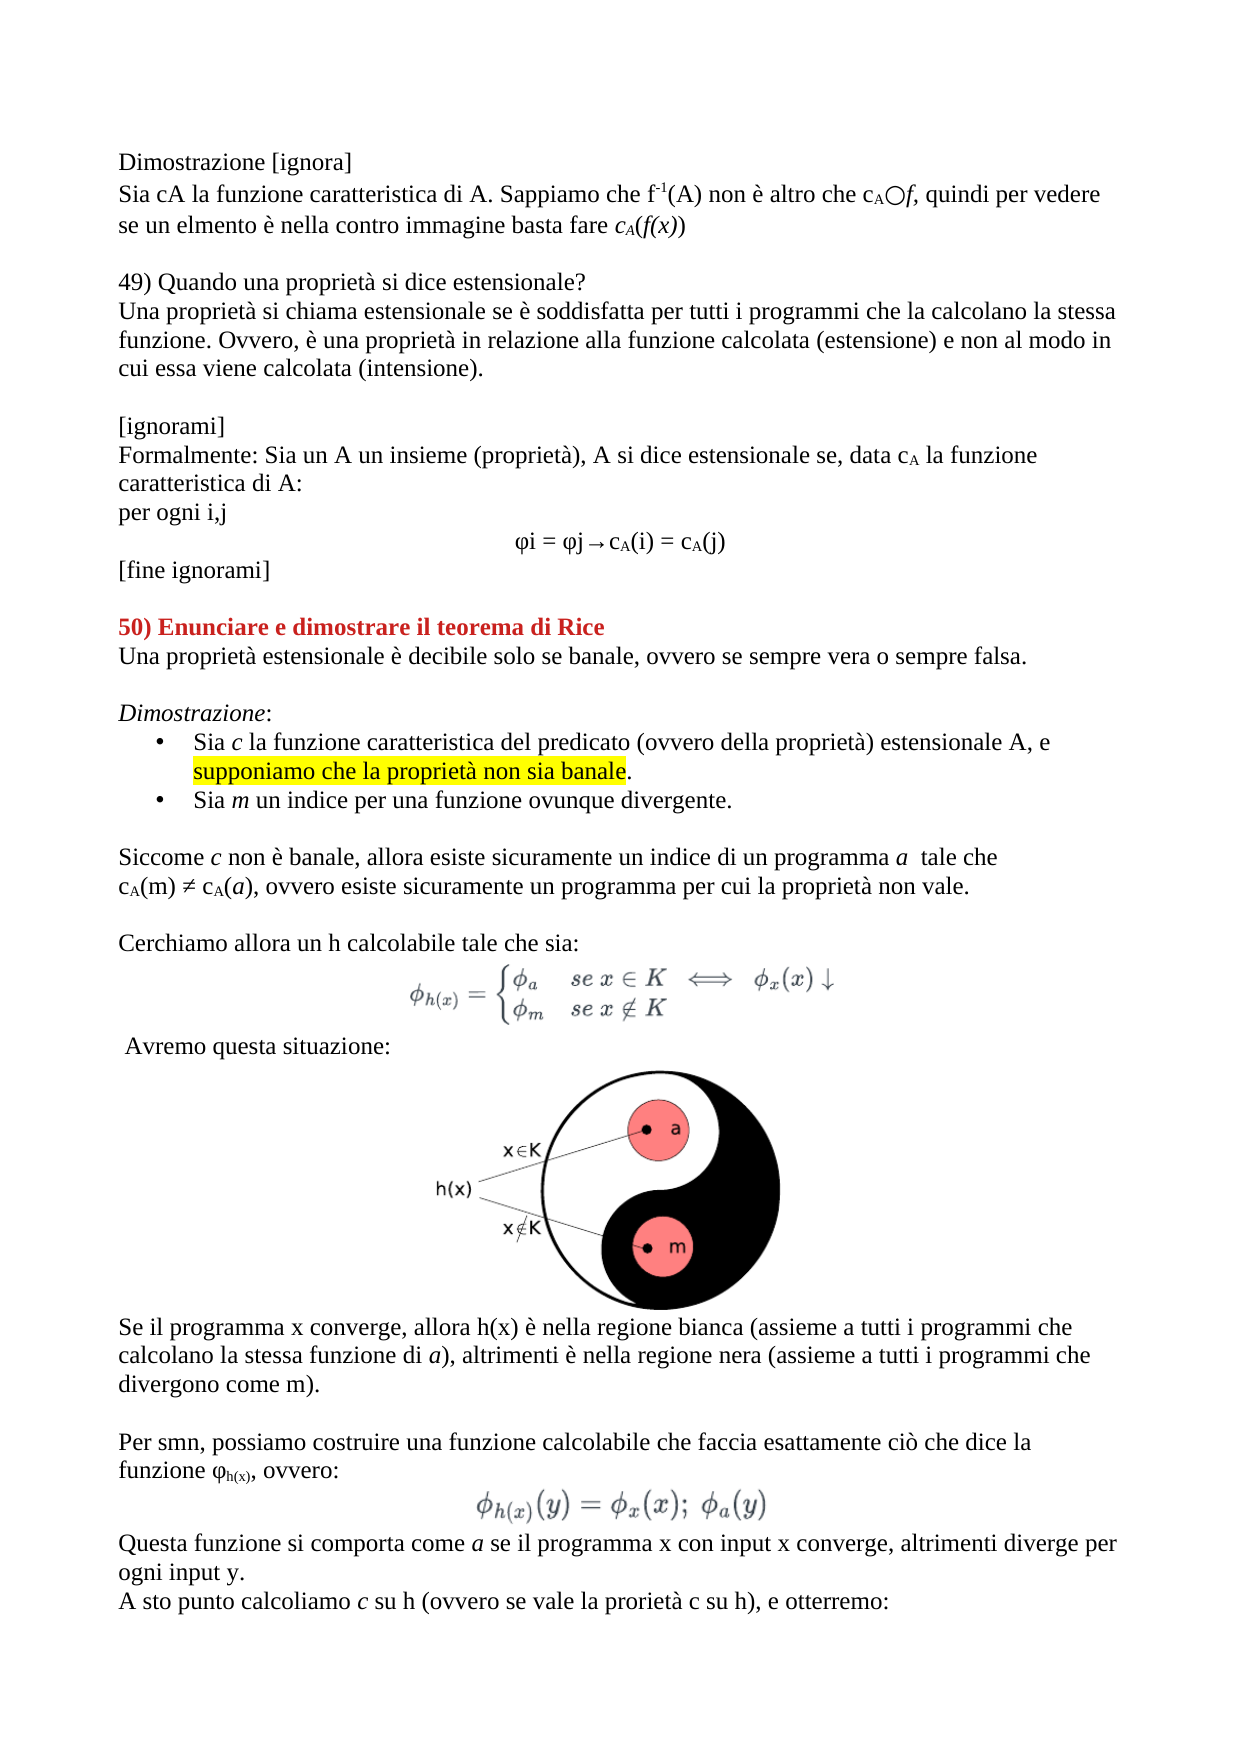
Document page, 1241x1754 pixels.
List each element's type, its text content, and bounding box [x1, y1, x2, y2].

text A sto punto calcoliamo c su h (ovvero se vale la prorietà c su h), e otterremo: [118, 1586, 1122, 1614]
text Una proprietà si chiama estensionale se è soddisfatta per tutti i programmi che la calcolano la stessa funzione. Ovvero, è una proprietà in relazione alla funzione calcolata (estensione) e non al modo in cui essa viene calcolata (intensione). [118, 296, 1122, 382]
text Per smn, possiamo costruire una funzione calcolabile che faccia esattamente ciò che dice la funzione φh(x), ovvero: [118, 1427, 1122, 1484]
text Avremo questa situazione: [118, 1032, 1122, 1060]
list Sia m un indice per una funzione ovunque divergente. [156, 785, 1122, 813]
picture [469, 1484, 771, 1529]
text φi = φj→cA(i) = cA(j) [118, 526, 1122, 555]
text 50) Enunciare e dimostrare il teorema di Rice [118, 612, 1122, 641]
text Siccome c non è banale, allora esiste sicuramente un indice di un programma a tale che [118, 842, 1122, 871]
picture [406, 962, 834, 1032]
text Una proprietà estensionale è decibile solo se banale, ovvero se sempre vera o sempre falsa. [118, 641, 1122, 670]
text [ignorami] [118, 411, 1122, 440]
text Se il programma x converge, allora h(x) è nella regione bianca (assieme a tutti i programmi che calcolano la stessa funzione di a), altrimenti è nella regione nera (assieme a tutti i programmi che divergono come m). [118, 1312, 1122, 1398]
text Sia cA la funzione caratteristica di A. Sappiamo che f-1(A) non è altro che cA○f, quindi per vedere se un elmento è nella contro immagine basta fare cA(f(x)) [118, 176, 1122, 238]
list Sia c la funzione caratteristica del predicato (ovvero della proprietà) estensionale A, e supponiamo che la proprietà non sia banale. [156, 727, 1122, 785]
text [fine ignorami] [118, 555, 1122, 583]
text cA(m) ≠ cA(a), ovvero esiste sicuramente un programma per cui la proprietà non vale. [118, 871, 1122, 900]
text Cerchiamo allora un h calcolabile tale che sia: [118, 928, 1122, 957]
text Dimostrazione: [118, 698, 1122, 727]
text Questa funzione si comporta come a se il programma x con input x converge, altrimenti diverge per ogni input y. [118, 1484, 1122, 1586]
text Formalmente: Sia un A un insieme (proprietà), A si dice estensionale se, data cA la funzione caratteristica di A: [118, 440, 1122, 497]
text per ogni i,j [118, 497, 1122, 526]
text Dimostrazione [ignora] [118, 147, 1122, 176]
text 49) Quando una proprietà si dice estensionale? [118, 267, 1122, 296]
picture [432, 1065, 786, 1312]
